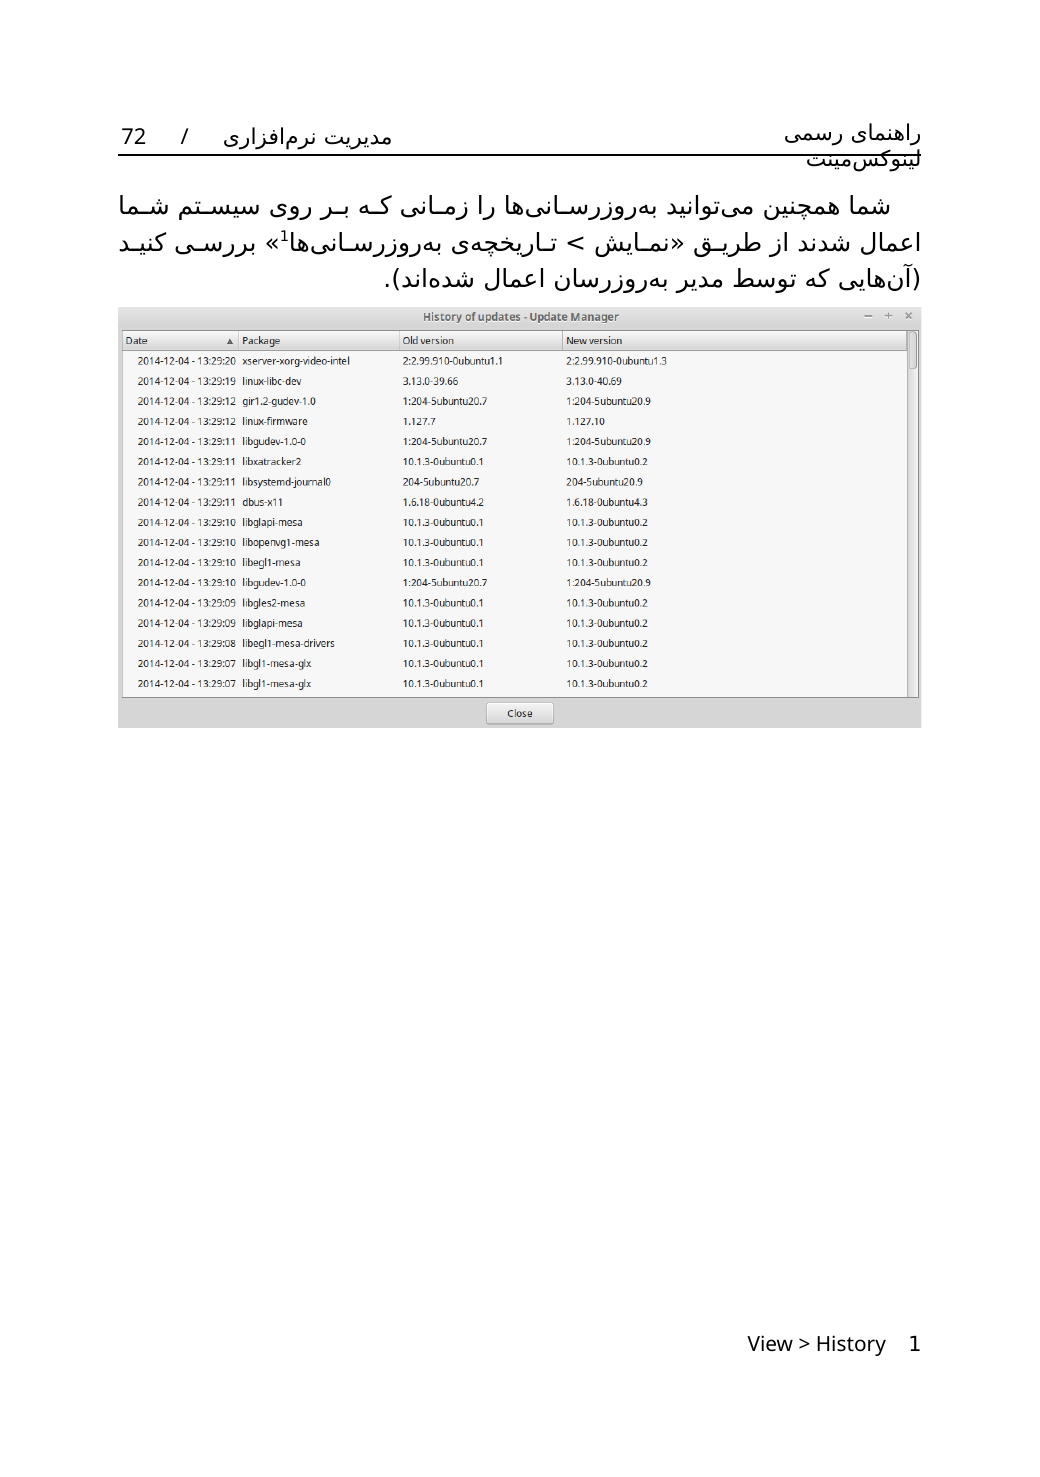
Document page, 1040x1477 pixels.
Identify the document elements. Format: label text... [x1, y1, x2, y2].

picture [118, 307, 922, 728]
text شما همچنین می‌توانید به‌روزرسانی‌ها را زمانی که بر روی سیستم شما اعمال شدند از طریق «نمایش > تاریخچه‌ی به‌روزرسانی‌ها» بررسی کنید (آن‌هایی که توسط مدیر به‌روزرسان اعمال شده‌اند). [118, 192, 921, 294]
text View > History [118, 1329, 921, 1358]
